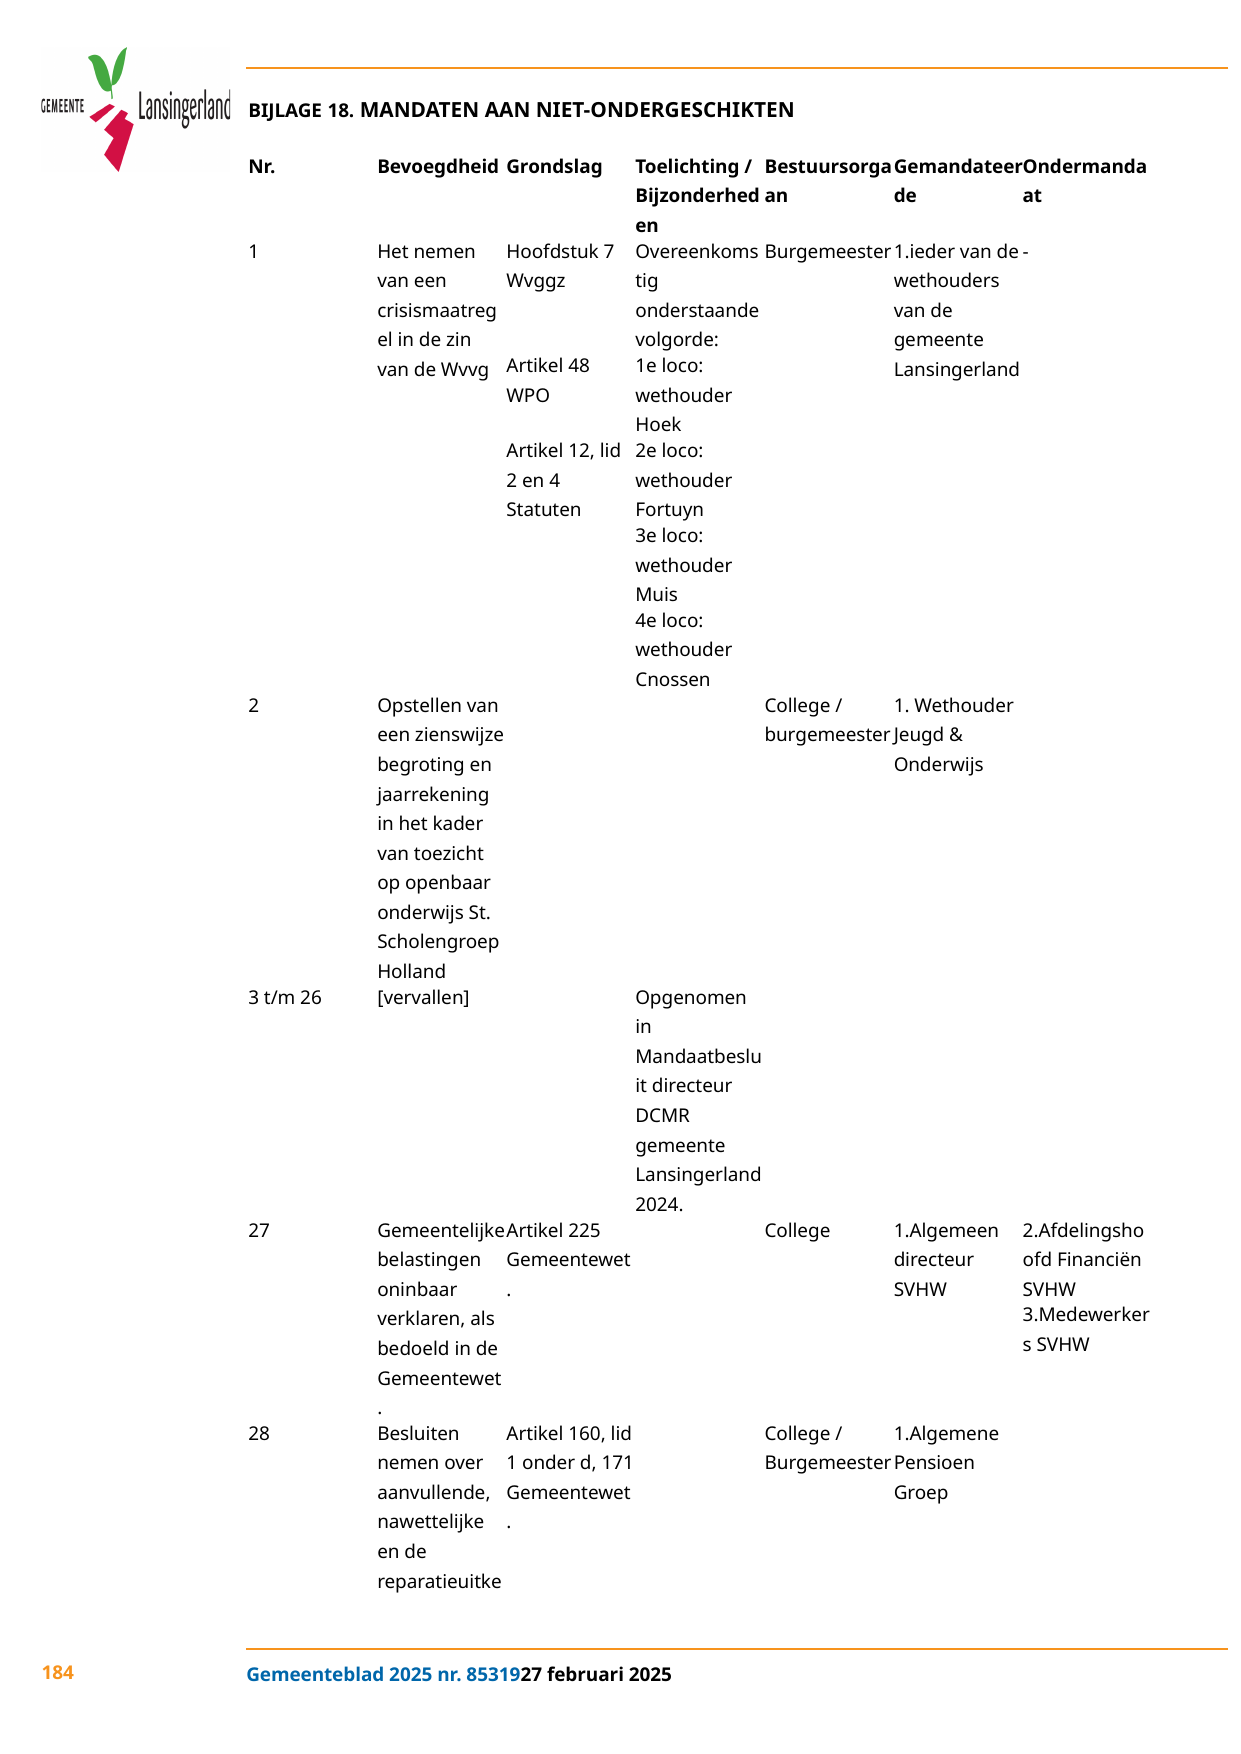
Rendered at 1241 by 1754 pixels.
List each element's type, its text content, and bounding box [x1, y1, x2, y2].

table_cell 3.Medewerkers SVHW [1023, 1302, 1152, 1420]
text BIJLAGE 18. MANDATEN AAN NIET-ONDERGESCHIKTEN [248, 95, 1152, 123]
table_cell 2 [248, 692, 377, 984]
table_cell [635, 692, 764, 984]
table_cell [vervallen] [377, 984, 506, 1217]
table_cell [1023, 1420, 1152, 1594]
table_cell Hoofdstuk 7 Wvggz [506, 238, 635, 352]
table_cell [894, 984, 1022, 1217]
table_cell [764, 984, 893, 1217]
table_cell [635, 1217, 764, 1420]
table_cell Artikel 225 Gemeentewet. [506, 1217, 635, 1420]
table_cell Opstellen van een zienswijze begroting en jaarrekening in het kader van toezicht op openbaar onderwijs St. Scholengroep Holland [377, 692, 506, 984]
table_cell 1 [248, 238, 377, 692]
table_cell Besluiten nemen over aanvullende, nawettelijke en de reparatieuitke [377, 1420, 506, 1594]
table_header Toelichting / Bijzonderheden [635, 153, 764, 238]
table_cell [506, 984, 635, 1217]
table_header Ondermandaat [1023, 153, 1152, 238]
table_cell 1.ieder van de wethouders van de gemeente Lansingerland [894, 238, 1022, 692]
table_cell Burgemeester [764, 238, 893, 692]
table_header Nr. [248, 153, 377, 238]
table_cell 2.Afdelingshoofd Financiën SVHW [1023, 1217, 1152, 1302]
table_cell 1.Algemene Pensioen Groep [894, 1420, 1022, 1594]
table_cell College / burgemeester [764, 692, 893, 984]
table_header Bestuursorgaan [764, 153, 893, 238]
table_cell [506, 692, 635, 984]
table_cell Het nemen van een crisismaatregel in de zin van de Wvvg [377, 238, 506, 692]
table_cell - [1023, 238, 1152, 692]
table_cell 2e loco: wethouder Fortuyn [635, 437, 764, 522]
table_cell 28 [248, 1420, 377, 1594]
table_header Gemandateerde [894, 153, 1022, 238]
table_cell Artikel 12, lid 2 en 4 Statuten [506, 437, 635, 692]
table_cell 3e loco: wethouder Muis [635, 522, 764, 607]
table_header Grondslag [506, 153, 635, 238]
table_cell 1.Algemeen directeur SVHW [894, 1217, 1022, 1420]
table_cell Overeenkomstig onderstaande volgorde: [635, 238, 764, 352]
table_cell [635, 1420, 764, 1594]
table_cell College / Burgemeester [764, 1420, 893, 1594]
table_cell Artikel 48 WPO [506, 353, 635, 437]
table_cell Gemeentelijke belastingen oninbaar verklaren, als bedoeld in de Gemeentewet. [377, 1217, 506, 1420]
table_cell 27 [248, 1217, 377, 1420]
table_cell 4e loco: wethouder Cnossen [635, 607, 764, 692]
table_cell [1023, 984, 1152, 1217]
table_cell College [764, 1217, 893, 1420]
table_cell 1e loco: wethouder Hoek [635, 353, 764, 437]
table_cell [1023, 692, 1152, 984]
table_cell 1. Wethouder Jeugd & Onderwijs [894, 692, 1022, 984]
table_cell 3 t/m 26 [248, 984, 377, 1217]
table_cell Opgenomen in Mandaatbesluit directeur DCMR gemeente Lansingerland 2024. [635, 984, 764, 1217]
table_cell Artikel 160, lid 1 onder d, 171 Gemeentewet. [506, 1420, 635, 1594]
table_header Bevoegdheid [377, 153, 506, 238]
picture [41, 47, 231, 172]
